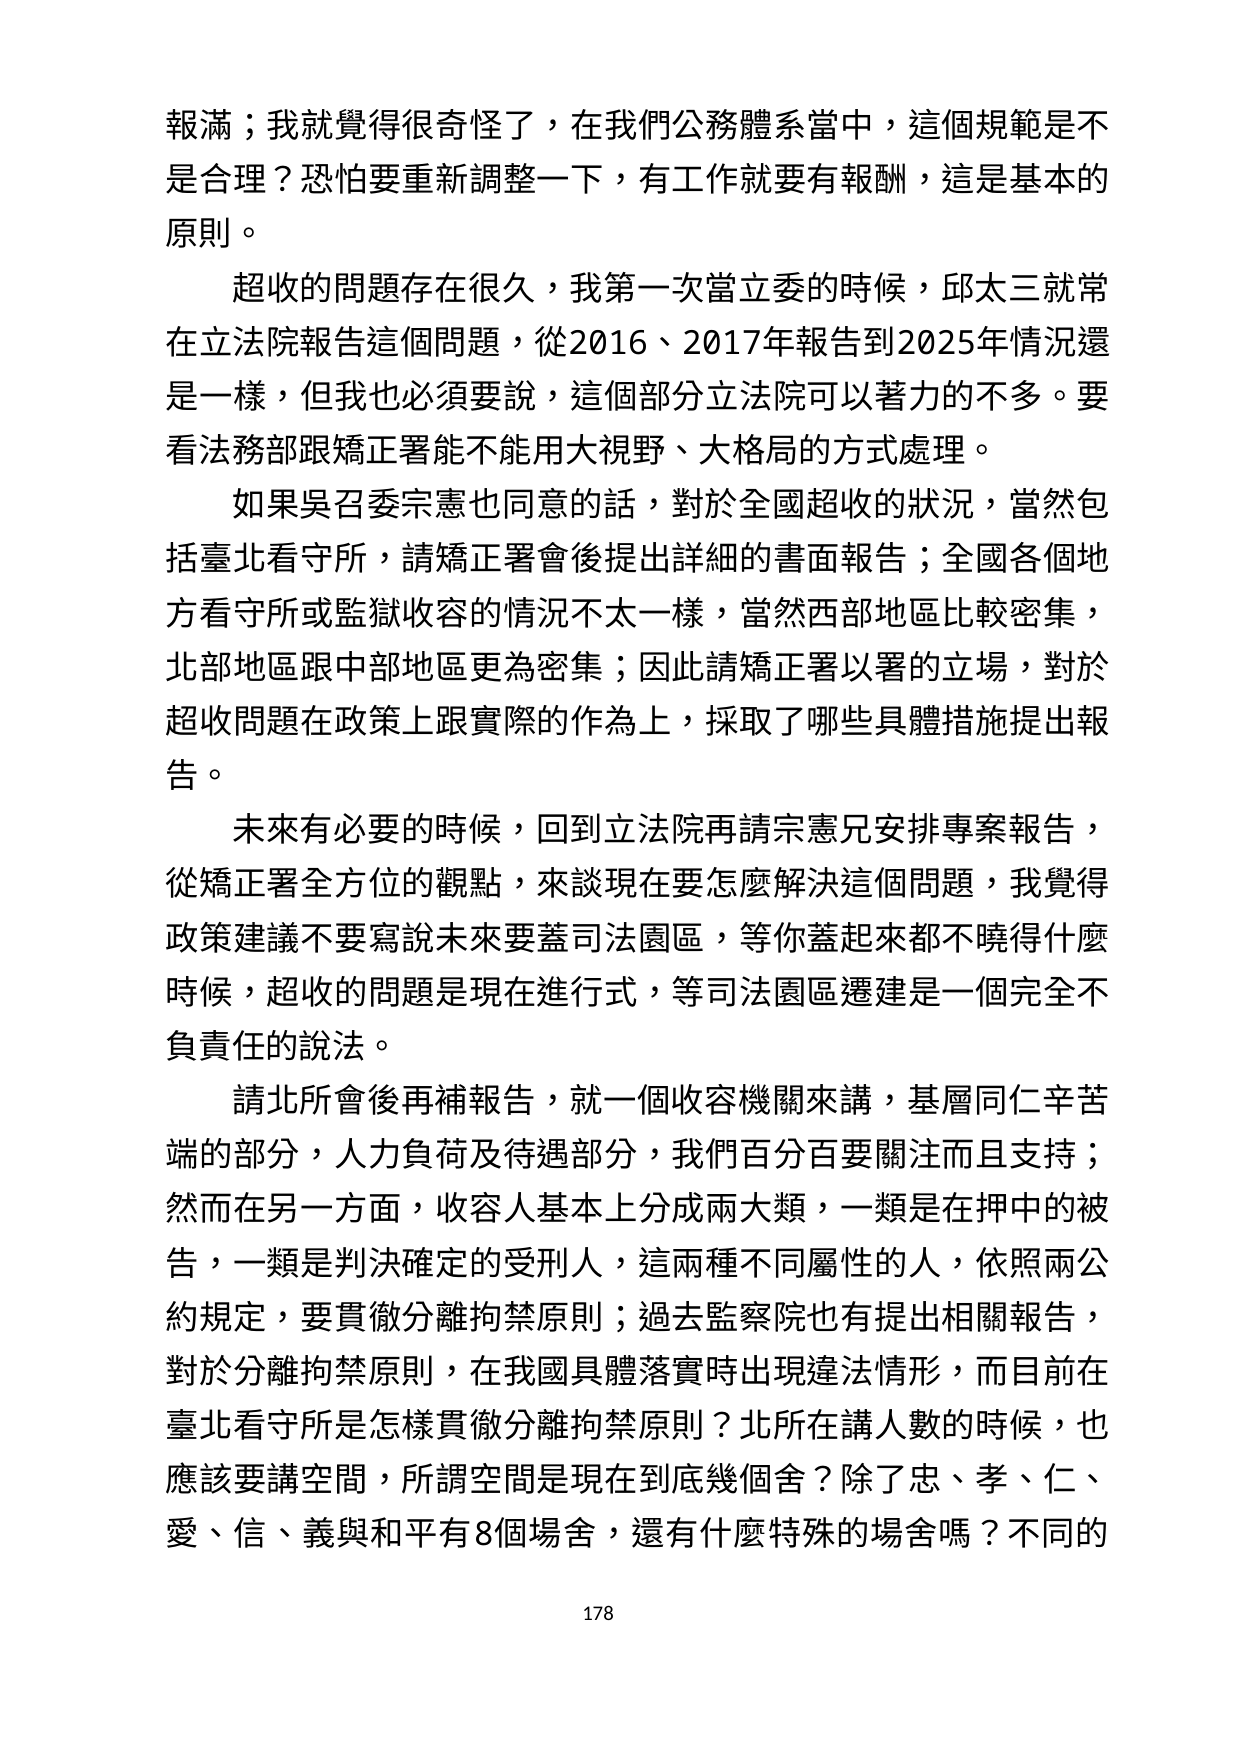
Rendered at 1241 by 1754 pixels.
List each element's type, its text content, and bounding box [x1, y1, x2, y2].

text 報滿；我就覺得很奇怪了，在我們公務體系當中，這個規範是不是合理？恐怕要重新調整一下，有工作就要有報酬，這是基本的原則。 [165, 94, 1110, 257]
text 請北所會後再補報告，就一個收容機關來講，基層同仁辛苦端的部分，人力負荷及待遇部分，我們百分百要關注而且支持；然而在另一方面，收容人基本上分成兩大類，一類是在押中的被告，一類是判決確定的受刑人，這兩種不同屬性的人，依照兩公約規定，要貫徹分離拘禁原則；過去監察院也有提出相關報告，對於分離拘禁原則，在我國具體落實時出現違法情形，而目前在臺北看守所是怎樣貫徹分離拘禁原則？北所在講人數的時候，也應該要講空間，所謂空間是現在到底幾個舍？除了忠、孝、仁、愛、信、義與和平有8個場舍，還有什麼特殊的場舍嗎？不同的 [165, 1069, 1110, 1557]
text 超收的問題存在很久，我第一次當立委的時候，邱太三就常在立法院報告這個問題，從2016、2017年報告到2025年情況還是一樣，但我也必須要說，這個部分立法院可以著力的不多。要看法務部跟矯正署能不能用大視野、大格局的方式處理。 [165, 257, 1110, 473]
text 未來有必要的時候，回到立法院再請宗憲兄安排專案報告，從矯正署全方位的觀點，來談現在要怎麼解決這個問題，我覺得政策建議不要寫說未來要蓋司法園區，等你蓋起來都不曉得什麼時候，超收的問題是現在進行式，等司法園區遷建是一個完全不負責任的說法。 [165, 798, 1110, 1069]
text 如果吳召委宗憲也同意的話，對於全國超收的狀況，當然包括臺北看守所，請矯正署會後提出詳細的書面報告；全國各個地方看守所或監獄收容的情況不太一樣，當然西部地區比較密集，北部地區跟中部地區更為密集；因此請矯正署以署的立場，對於超收問題在政策上跟實際的作為上，採取了哪些具體措施提出報告。 [165, 473, 1110, 798]
